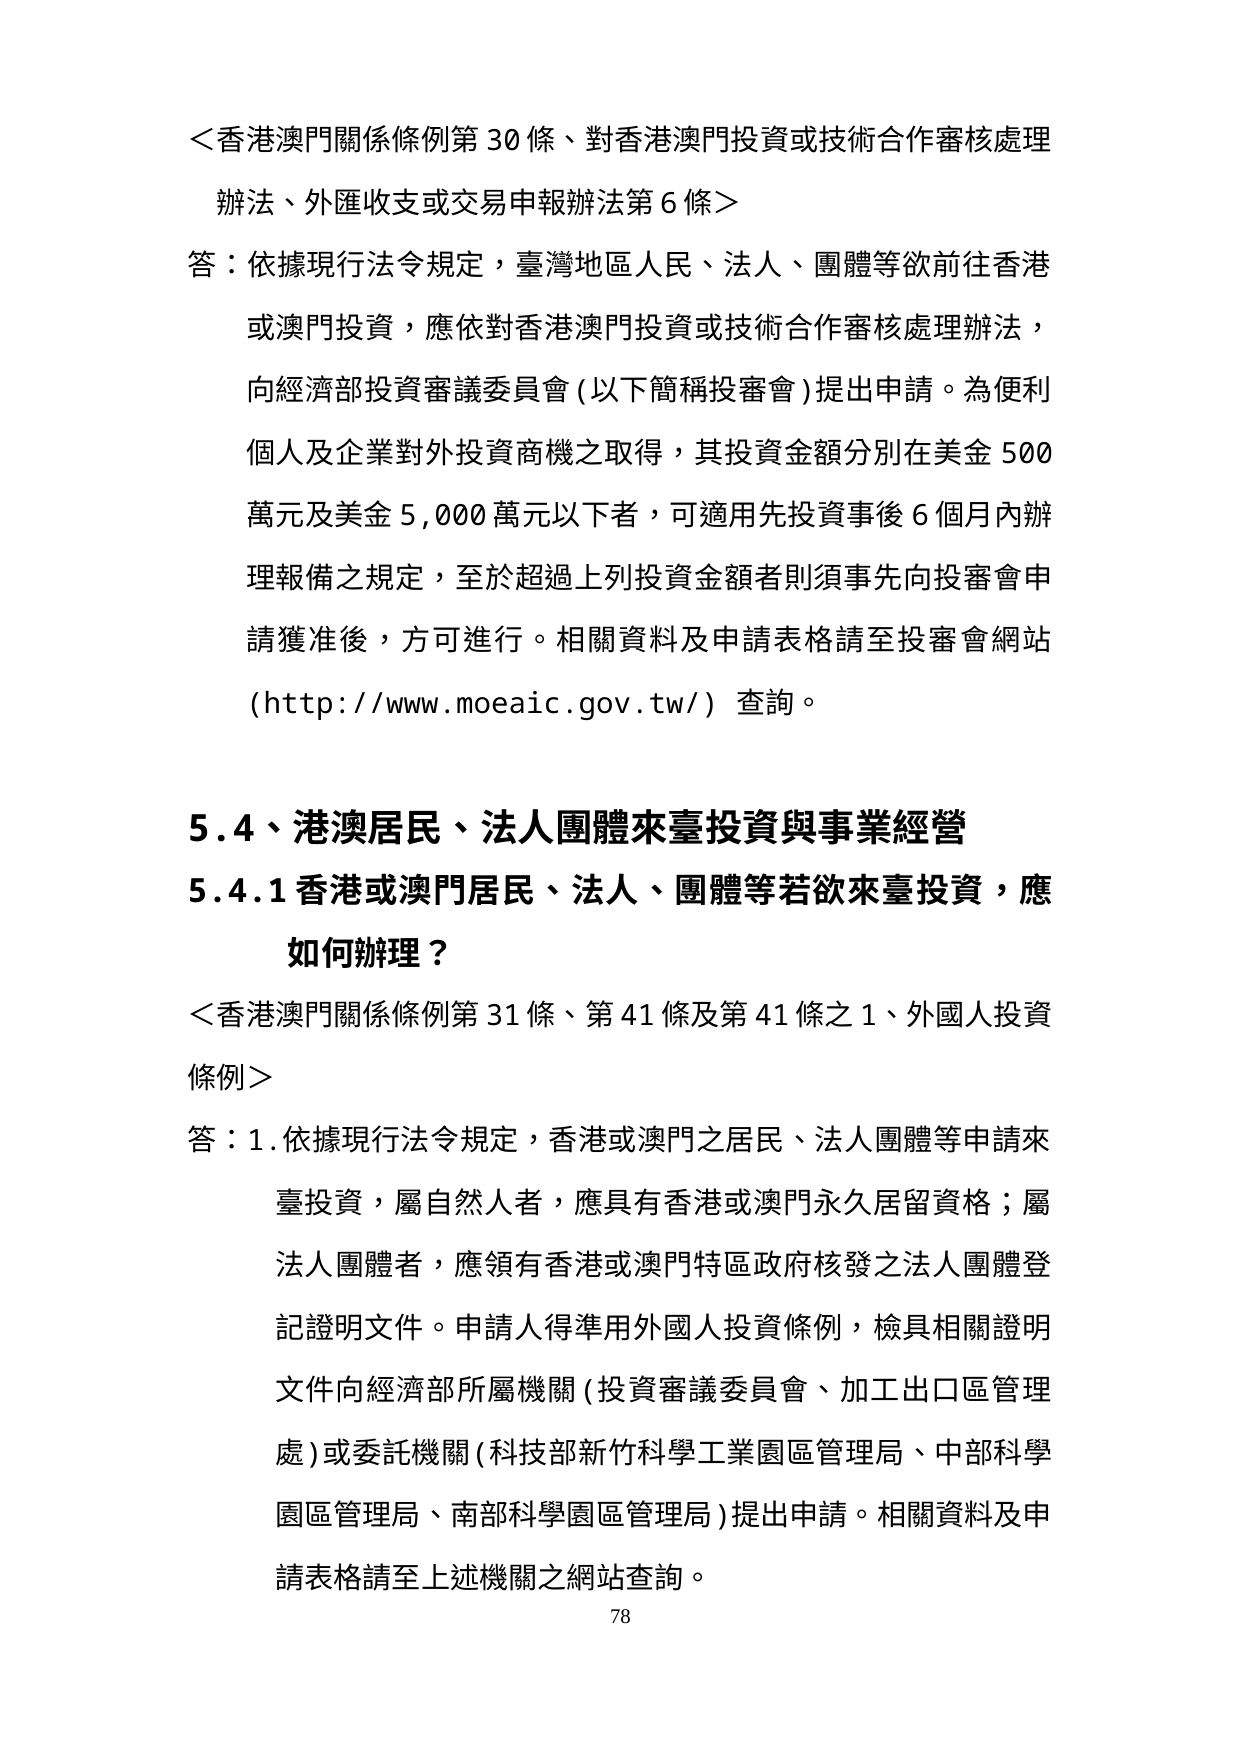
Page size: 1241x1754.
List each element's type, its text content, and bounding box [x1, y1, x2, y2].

text ＜香港澳門關係條例第30條、對香港澳門投資或技術合作審核處理辦法、外匯收支或交易申報辦法第6條＞ [187, 96, 1053, 221]
text 5.4、港澳居民、法人團體來臺投資與事業經營 [187, 784, 1053, 846]
text ＜香港澳門關係條例第31條、第41條及第41條之1、外國人投資條例＞ [187, 971, 1053, 1096]
text 5.4.1香港或澳門居民、法人、團體等若欲來臺投資，應如何辦理？ [187, 846, 1053, 971]
text 答：1.依據現行法令規定，香港或澳門之居民、法人團體等申請來臺投資，屬自然人者，應具有香港或澳門永久居留資格；屬法人團體者，應領有香港或澳門特區政府核發之法人團體登記證明文件。申請人得準用外國人投資條例，檢具相關證明文件向經濟部所屬機關(投資審議委員會、加工出口區管理處)或委託機關(科技部新竹科學工業園區管理局、中部科學園區管理局、南部科學園區管理局)提出申請。相關資料及申請表格請至上述機關之網站查詢。 [187, 1096, 1053, 1596]
text 答：依據現行法令規定，臺灣地區人民、法人、團體等欲前往香港或澳門投資，應依對香港澳門投資或技術合作審核處理辦法，向經濟部投資審議委員會(以下簡稱投審會)提出申請。為便利個人及企業對外投資商機之取得，其投資金額分別在美金500萬元及美金5,000萬元以下者，可適用先投資事後6個月內辦理報備之規定，至於超過上列投資金額者則須事先向投審會申請獲准後，方可進行。相關資料及申請表格請至投審會網站(http://www.moeaic.gov.tw/) 查詢。 [187, 221, 1053, 721]
